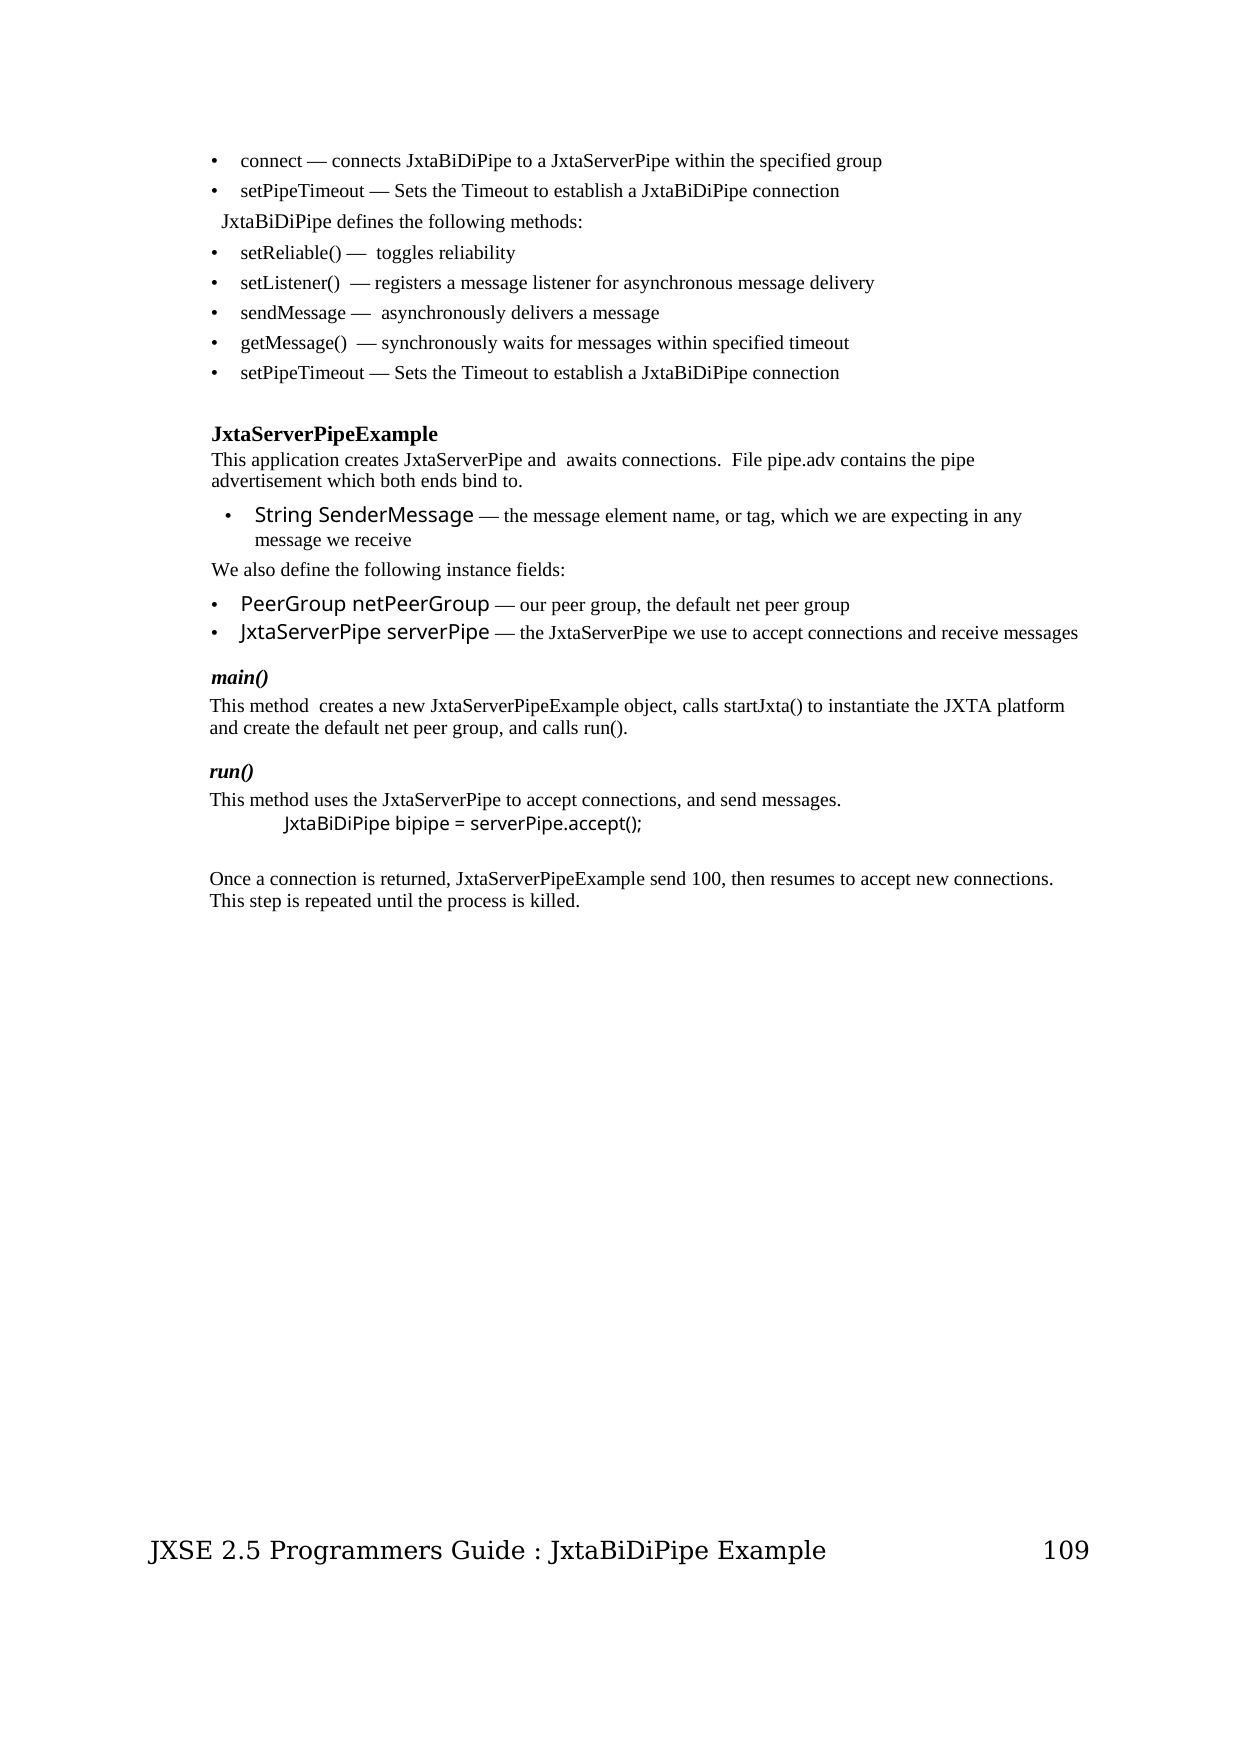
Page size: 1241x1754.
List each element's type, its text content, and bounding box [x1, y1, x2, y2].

text run() [209, 760, 1090, 783]
text This method uses the JxtaServerPipe to accept connections, and send messages. [209, 789, 1090, 811]
list String SenderMessage — the message element name, or tag, which we are expecting in any message we receive [225, 500, 1090, 550]
text JxtaServerPipeExample [211, 422, 1090, 446]
text Once a connection is returned, JxtaServerPipeExample send 100, then resumes to accept new connections. This step is repeated until the process is killed. [209, 868, 1090, 912]
text JxtaBiDiPipe bipipe = serverPipe.accept(); [209, 811, 1090, 836]
text We also define the following instance fields: [211, 559, 1090, 581]
list setReliable() — toggles reliability [211, 242, 1090, 263]
text This method creates a new JxtaServerPipeExample object, calls startJxta() to instantiate the JXTA platform and create the default net peer group, and calls run(). [209, 695, 1090, 739]
text JxtaBiDiPipe defines the following methods: [211, 210, 1090, 233]
text main() [211, 666, 1090, 689]
list JxtaServerPipe serverPipe — the JxtaServerPipe we use to accept connections and receive messages [211, 617, 1090, 645]
list setPipeTimeout — Sets the Timeout to establish a JxtaBiDiPipe connection [211, 180, 1090, 202]
list sendMessage — asynchronously delivers a message [211, 302, 1090, 323]
text This application creates JxtaServerPipe and awaits connections. File pipe.adv contains the pipe advertisement which both ends bind to. [211, 448, 1090, 492]
list setListener() — registers a message listener for asynchronous message delivery [211, 272, 1090, 293]
list connect — connects JxtaBiDiPipe to a JxtaServerPipe within the specified group [211, 150, 1090, 172]
list getMessage() — synchronously waits for messages within specified timeout [211, 332, 1090, 354]
list PeerGroup netPeerGroup — our peer group, the default net peer group [211, 589, 1090, 617]
list setPipeTimeout — Sets the Timeout to establish a JxtaBiDiPipe connection [211, 362, 1090, 384]
